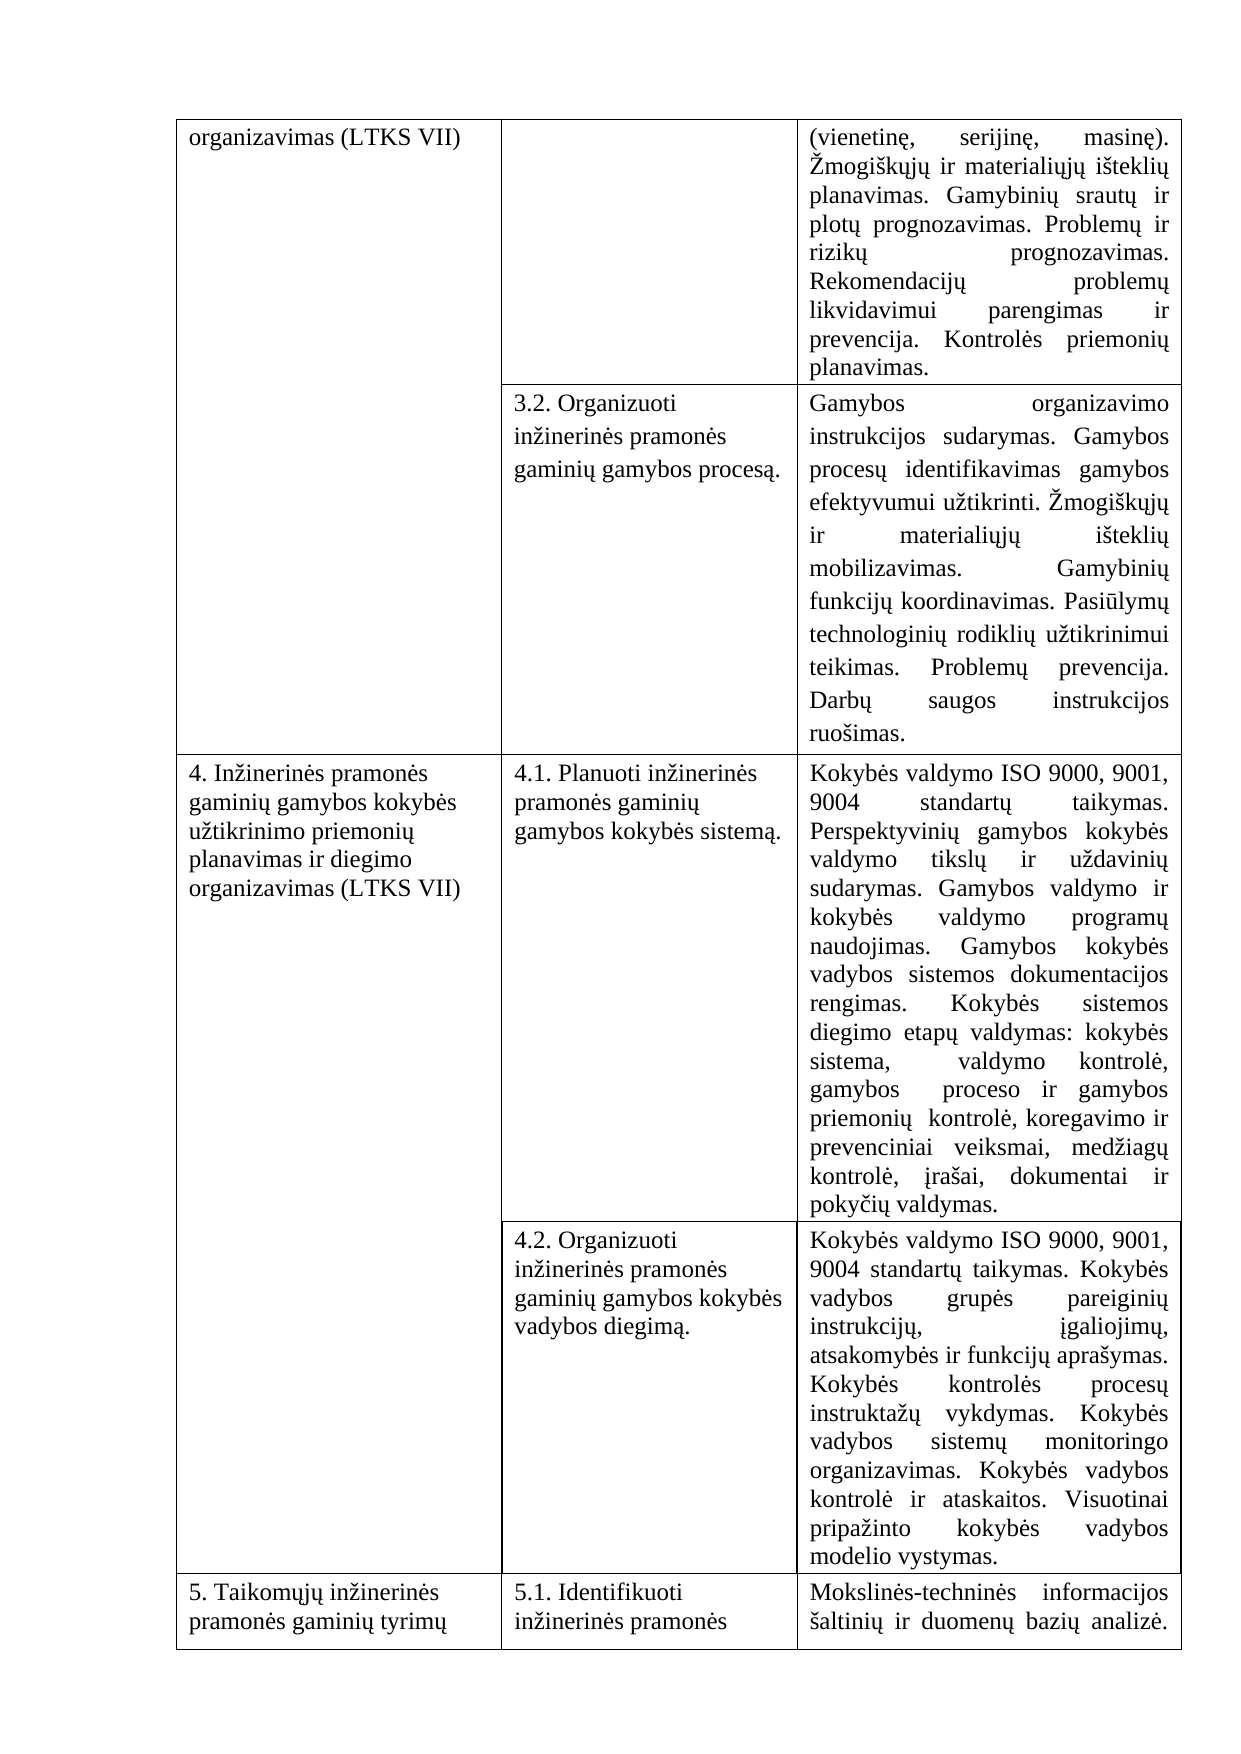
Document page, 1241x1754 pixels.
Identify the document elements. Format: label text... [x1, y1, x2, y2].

table_cell 5.1. Identifikuoti inžinerinės pramonės [502, 1574, 797, 1649]
table_cell 5. Taikomųjų inžinerinės pramonės gaminių tyrimų [177, 1574, 501, 1649]
table_cell Kokybės valdymo ISO 9000, 9001, 9004 standartų taikymas. Kokybės vadybos grupės pareiginių instrukcijų, įgaliojimų, atsakomybės ir funkcijų aprašymas. Kokybės kontrolės procesų instruktažų vykdymas. Kokybės vadybos sistemų monitoringo organizavimas. Kokybės vadybos kontrolė ir ataskaitos. Visuotinai pripažinto kokybės vadybos modelio vystymas. [798, 1222, 1180, 1573]
table_cell 4. Inžinerinės pramonės gaminių gamybos kokybės užtikrinimo priemonių planavimas ir diegimo organizavimas (LTKS VII) [177, 755, 501, 1573]
table_cell 3.2. Organizuoti inžinerinės pramonės gaminių gamybos procesą. [502, 385, 797, 754]
table_cell [502, 120, 797, 384]
table_cell 4.1. Planuoti inžinerinės pramonės gaminių gamybos kokybės sistemą. [502, 755, 797, 1221]
table_cell 4.2. Organizuoti inžinerinės pramonės gaminių gamybos kokybės vadybos diegimą. [503, 1222, 796, 1573]
table_cell (vienetinę, serijinę, masinę). Žmogiškųjų ir materialiųjų išteklių planavimas. Gamybinių srautų ir plotų prognozavimas. Problemų ir rizikų prognozavimas. Rekomendacijų problemų likvidavimui parengimas ir prevencija. Kontrolės priemonių planavimas. [798, 120, 1181, 384]
table_cell organizavimas (LTKS VII) [177, 120, 501, 754]
table_cell Gamybos organizavimo instrukcijos sudarymas. Gamybos procesų identifikavimas gamybos efektyvumui užtikrinti. Žmogiškųjų ir materialiųjų išteklių mobilizavimas. Gamybinių funkcijų koordinavimas. Pasiūlymų technologinių rodiklių užtikrinimui teikimas. Problemų prevencija. Darbų saugos instrukcijos ruošimas. [798, 385, 1181, 754]
table_cell Kokybės valdymo ISO 9000, 9001, 9004 standartų taikymas. Perspektyvinių gamybos kokybės valdymo tikslų ir uždavinių sudarymas. Gamybos valdymo ir kokybės valdymo programų naudojimas. Gamybos kokybės vadybos sistemos dokumentacijos rengimas. Kokybės sistemos diegimo etapų valdymas: kokybės sistema, valdymo kontrolė, gamybos proceso ir gamybos priemonių kontrolė, koregavimo ir prevenciniai veiksmai, medžiagų kontrolė, įrašai, dokumentai ir pokyčių valdymas. [798, 755, 1181, 1221]
table_cell Mokslinės-techninės informacijos šaltinių ir duomenų bazių analizė. [798, 1574, 1181, 1649]
